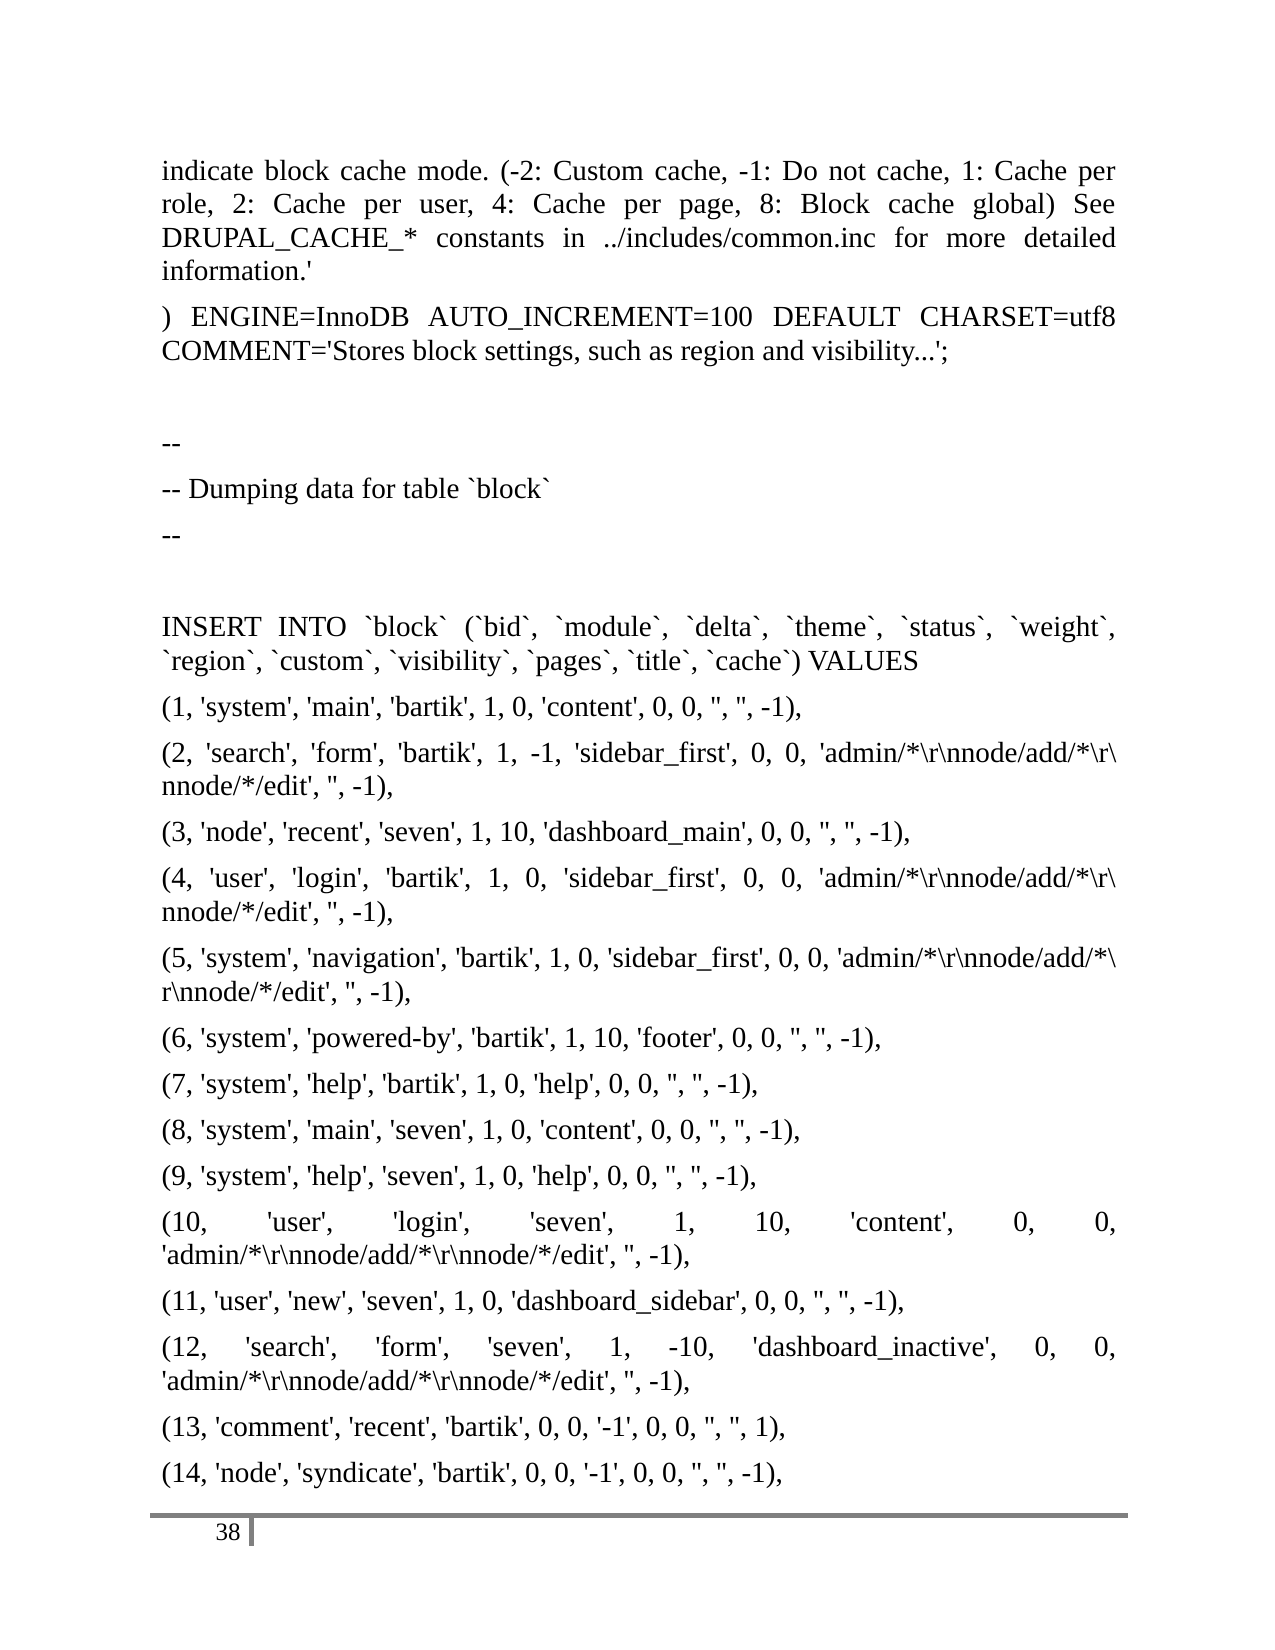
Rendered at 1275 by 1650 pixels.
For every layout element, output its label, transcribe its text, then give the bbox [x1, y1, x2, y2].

text (2, 'search', 'form', 'bartik', 1, -1, 'sidebar_first', 0, 0, 'admin/*\r\nnode/add/*\r\nnode/*/edit', '', -1), [161, 735, 1117, 802]
text (6, 'system', 'powered-by', 'bartik', 1, 10, 'footer', 0, 0, '', '', -1), [161, 1020, 1117, 1053]
text (3, 'node', 'recent', 'seven', 1, 10, 'dashboard_main', 0, 0, '', '', -1), [161, 814, 1117, 848]
text (14, 'node', 'syndicate', 'bartik', 0, 0, '-1', 0, 0, '', '', -1), [161, 1455, 1117, 1489]
text (4, 'user', 'login', 'bartik', 1, 0, 'sidebar_first', 0, 0, 'admin/*\r\nnode/add/*\r\nnode/*/edit', '', -1), [161, 861, 1117, 928]
text (12, 'search', 'form', 'seven', 1, -10, 'dashboard_inactive', 0, 0, 'admin/*\r\nnode/add/*\r\nnode/*/edit', '', -1), [161, 1329, 1117, 1397]
text ) ENGINE=InnoDB AUTO_INCREMENT=100 DEFAULT CHARSET=utf8 COMMENT='Stores block settings, such as region and visibility...'; [161, 299, 1117, 367]
text (7, 'system', 'help', 'bartik', 1, 0, 'help', 0, 0, '', '', -1), [161, 1066, 1117, 1099]
text indicate block cache mode. (-2: Custom cache, -1: Do not cache, 1: Cache per role, 2: Cache per user, 4: Cache per page, 8: Block cache global) See DRUPAL_CACHE_* constants in ../includes/common.inc for more detailed information.' [161, 153, 1117, 287]
text -- [161, 517, 1117, 551]
text -- [161, 425, 1117, 459]
text (5, 'system', 'navigation', 'bartik', 1, 0, 'sidebar_first', 0, 0, 'admin/*\r\nnode/add/*\r\nnode/*/edit', '', -1), [161, 940, 1117, 1007]
text (9, 'system', 'help', 'seven', 1, 0, 'help', 0, 0, '', '', -1), [161, 1158, 1117, 1191]
text INSERT INTO `block` (`bid`, `module`, `delta`, `theme`, `status`, `weight`, `region`, `custom`, `visibility`, `pages`, `title`, `cache`) VALUES [161, 609, 1117, 676]
text (8, 'system', 'main', 'seven', 1, 0, 'content', 0, 0, '', '', -1), [161, 1112, 1117, 1145]
text (10, 'user', 'login', 'seven', 1, 10, 'content', 0, 0, 'admin/*\r\nnode/add/*\r\nnode/*/edit', '', -1), [161, 1204, 1117, 1271]
text (13, 'comment', 'recent', 'bartik', 0, 0, '-1', 0, 0, '', '', 1), [161, 1409, 1117, 1443]
text (1, 'system', 'main', 'bartik', 1, 0, 'content', 0, 0, '', '', -1), [161, 689, 1117, 722]
text -- Dumping data for table `block` [161, 471, 1117, 505]
text (11, 'user', 'new', 'seven', 1, 0, 'dashboard_sidebar', 0, 0, '', '', -1), [161, 1283, 1117, 1317]
